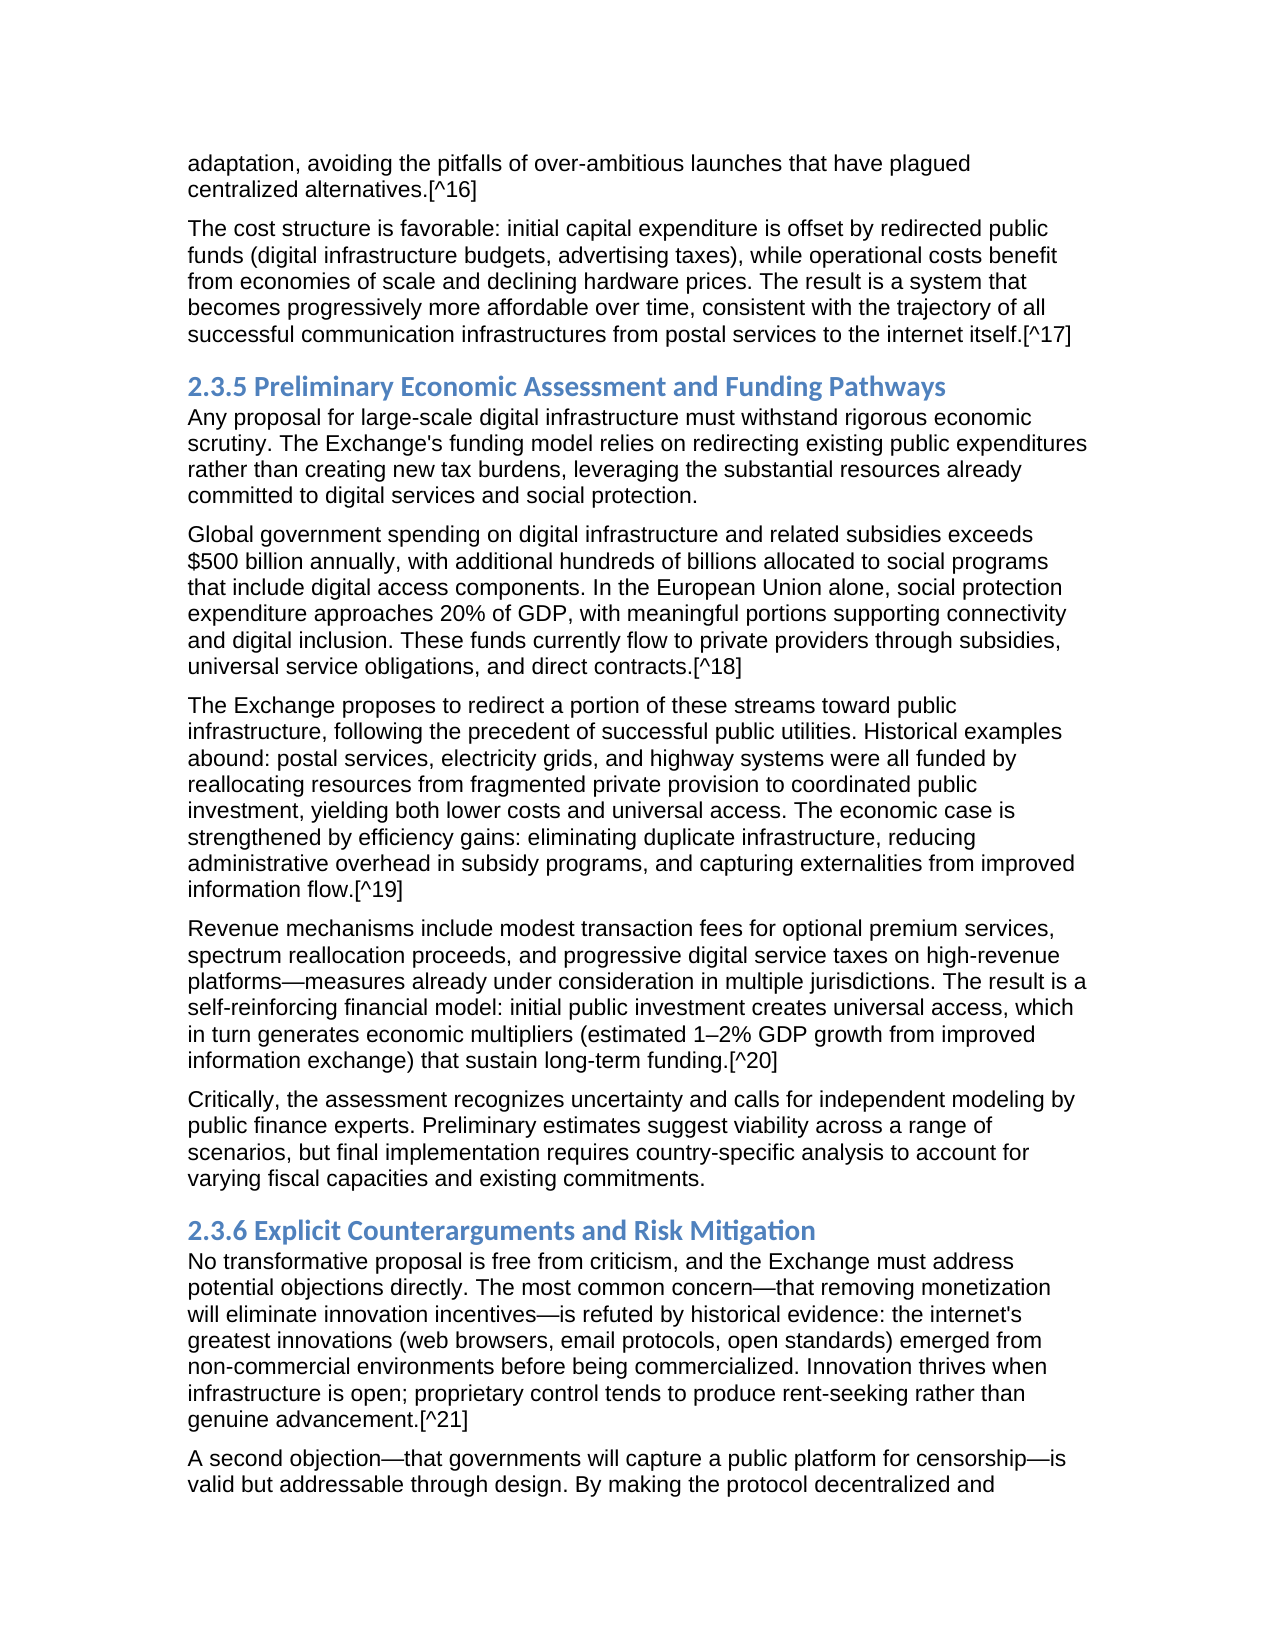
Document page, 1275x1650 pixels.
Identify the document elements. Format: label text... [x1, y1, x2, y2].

text A second objection—that governments will capture a public platform for censorship—is valid but addressable through design. By making the protocol decentralized and [187, 1445, 1087, 1497]
text Revenue mechanisms include modest transaction fees for optional premium services, spectrum reallocation proceeds, and progressive digital service taxes on high-revenue platforms—measures already under consideration in multiple jurisdictions. The result is a self-reinforcing financial model: initial public investment creates universal access, which in turn generates economic multipliers (estimated 1–2% GDP growth from improved information exchange) that sustain long-term funding.[^20] [187, 915, 1087, 1073]
text Any proposal for large-scale digital infrastructure must withstand rigorous economic scrutiny. The Exchange's funding model relies on redirecting existing public expenditures rather than creating new tax burdens, leveraging the substantial resources already committed to digital services and social protection. [187, 403, 1087, 509]
text The Exchange proposes to redirect a portion of these streams toward public infrastructure, following the precedent of successful public utilities. Historical examples abound: postal services, electricity grids, and highway systems were all funded by reallocating resources from fragmented private provision to coordinated public investment, yielding both lower costs and universal access. The economic case is strengthened by efficiency gains: eliminating duplicate infrastructure, reducing administrative overhead in subsidy programs, and capturing externalities from improved information flow.[^19] [187, 692, 1087, 903]
subtitle 2.3.5 Preliminary Economic Assessment and Funding Pathways [187, 368, 1087, 403]
text Global government spending on digital infrastructure and related subsidies exceeds $500 billion annually, with additional hundreds of billions allocated to social programs that include digital access components. In the European Union alone, social protection expenditure approaches 20% of GDP, with meaningful portions supporting connectivity and digital inclusion. These funds currently flow to private providers through subsidies, universal service obligations, and direct contracts.[^18] [187, 521, 1087, 679]
subtitle 2.3.6 Explicit Counterarguments and Risk Mitigation [187, 1212, 1087, 1248]
text Critically, the assessment recognizes uncertainty and calls for independent modeling by public finance experts. Preliminary estimates suggest viability across a range of scenarios, but final implementation requires country-specific analysis to account for varying fiscal capacities and existing commitments. [187, 1086, 1087, 1191]
text adaptation, avoiding the pitfalls of over-ambitious launches that have plagued centralized alternatives.[^16] [187, 150, 1087, 203]
text No transformative proposal is free from criticism, and the Exchange must address potential objections directly. The most common concern—that removing monetization will eliminate innovation incentives—is refuted by historical evidence: the internet's greatest innovations (web browsers, email protocols, open standards) emerged from non-commercial environments before being commercialized. Innovation thrives when infrastructure is open; proprietary control tends to produce rent-seeking rather than genuine advancement.[^21] [187, 1248, 1087, 1432]
text The cost structure is favorable: initial capital expenditure is offset by redirected public funds (digital infrastructure budgets, advertising taxes), while operational costs benefit from economies of scale and declining hardware prices. The result is a system that becomes progressively more affordable over time, consistent with the trajectory of all successful communication infrastructures from postal services to the internet itself.[^17] [187, 215, 1087, 347]
